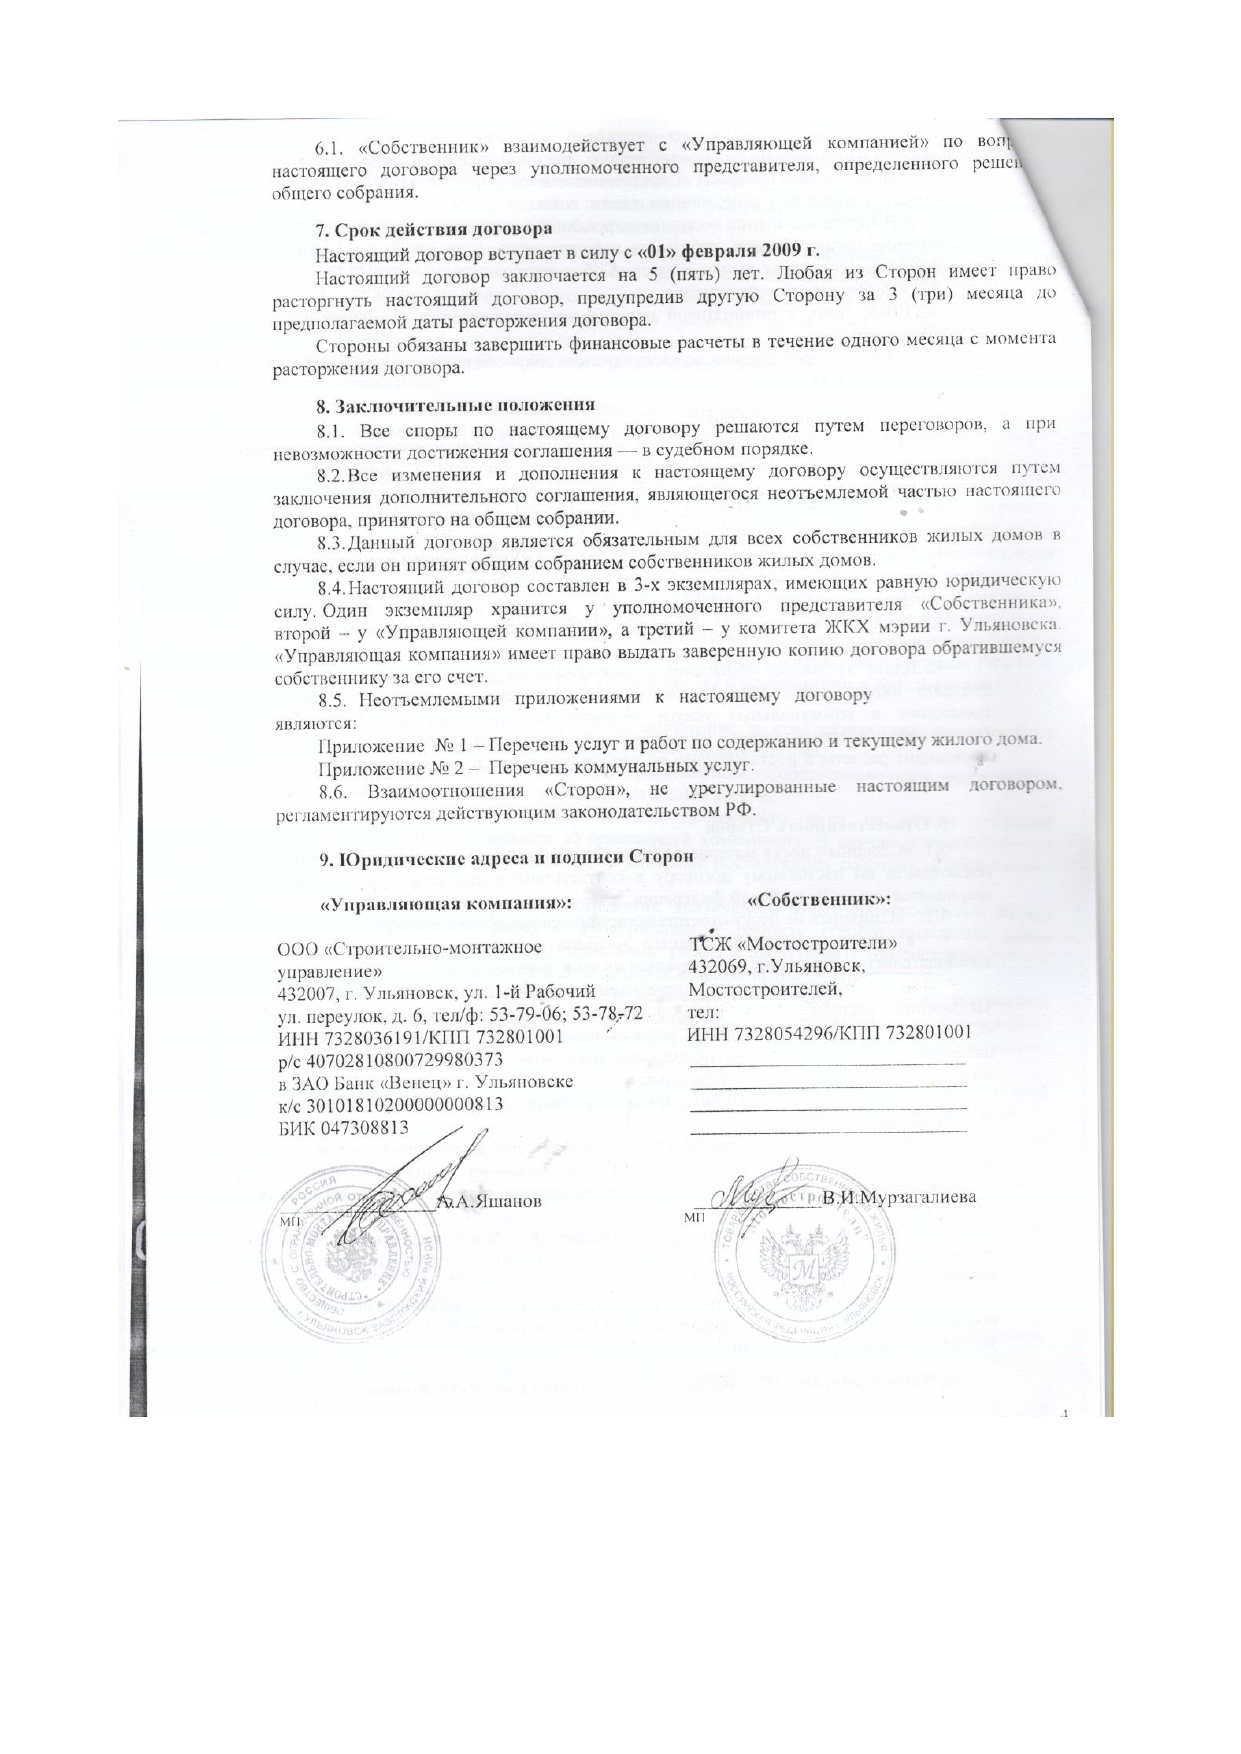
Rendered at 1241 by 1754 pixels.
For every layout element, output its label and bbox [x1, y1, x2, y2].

picture [118, 118, 1123, 1417]
